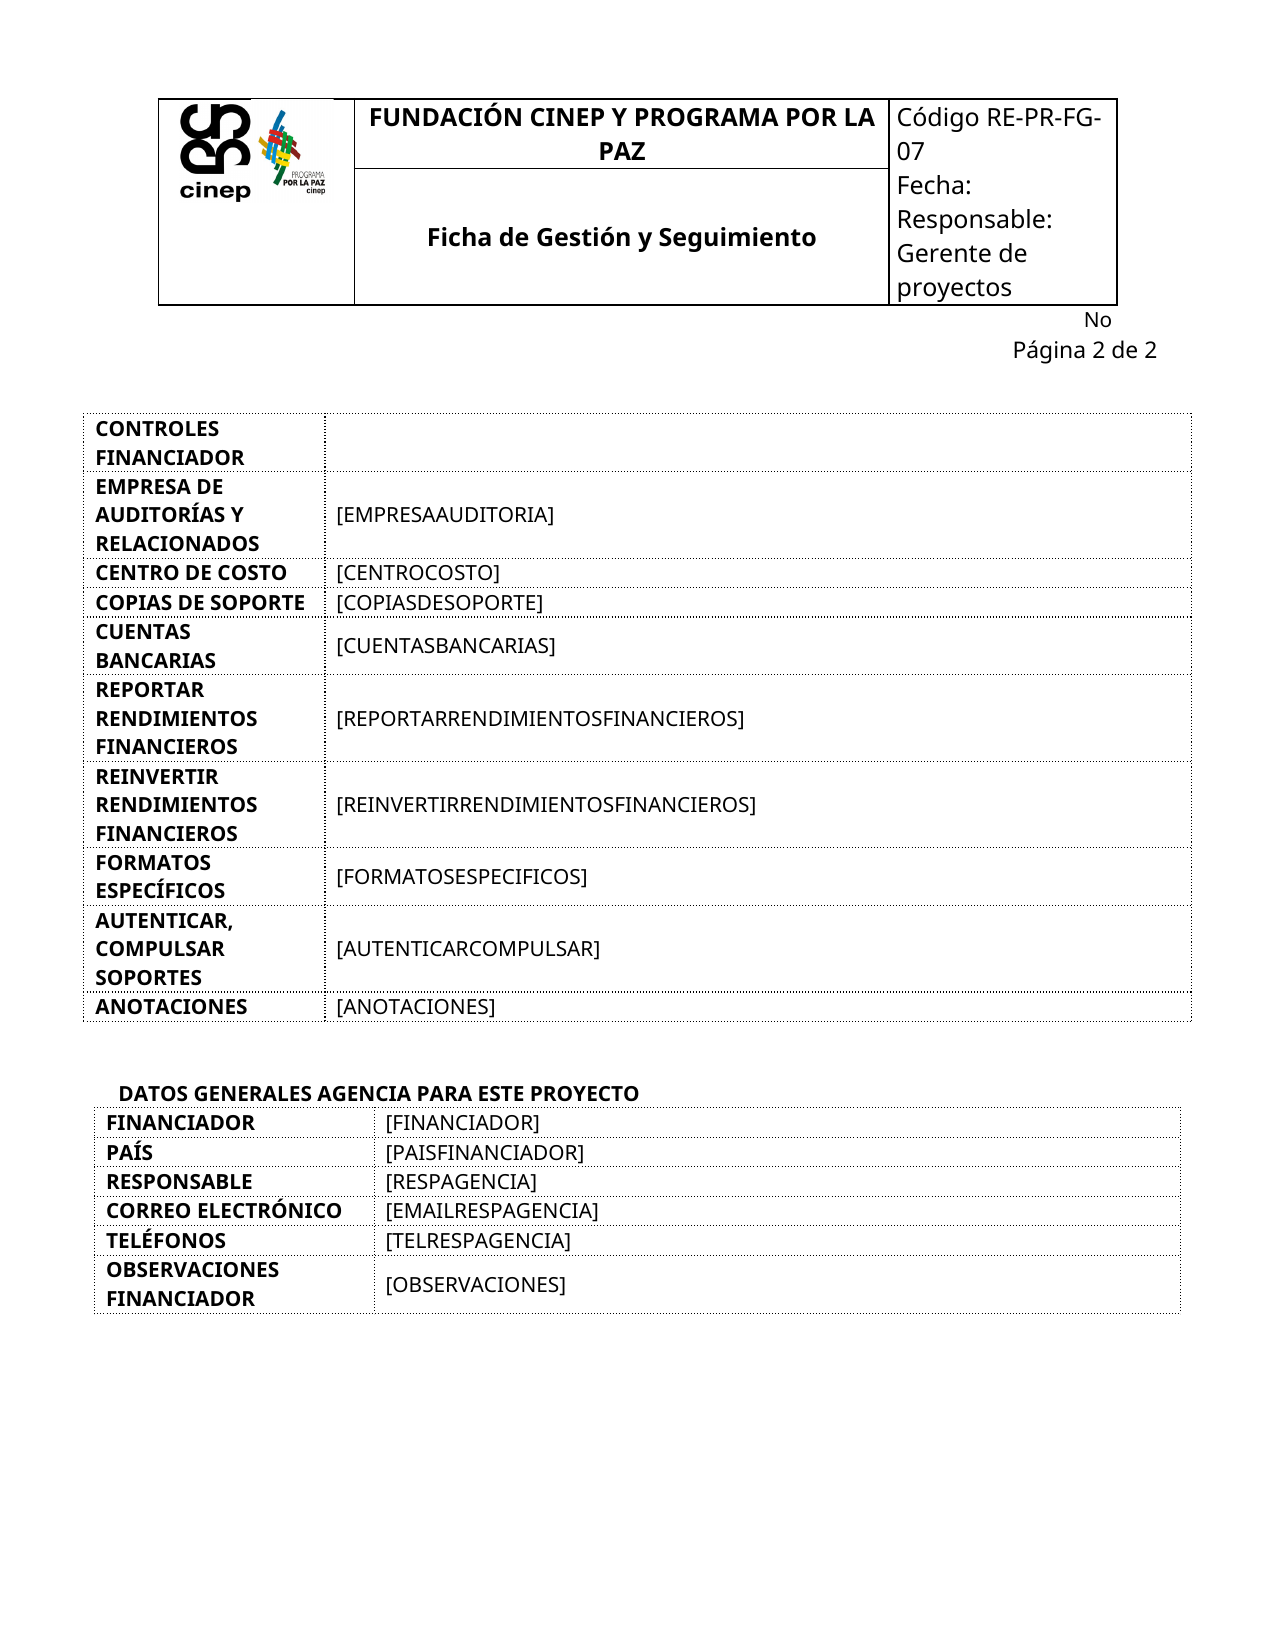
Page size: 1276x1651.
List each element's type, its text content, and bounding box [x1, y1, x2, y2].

table_cell RESPONSABLE [95, 1166, 374, 1196]
table_cell [FORMATOSESPECIFICOS] [325, 847, 1191, 905]
table_cell CUENTAS BANCARIAS [84, 616, 325, 674]
table_cell OBSERVACIONES FINANCIADOR [95, 1255, 374, 1312]
table_cell COPIAS DE SOPORTE [84, 587, 325, 616]
table_cell [TELRESPAGENCIA] [374, 1225, 1181, 1254]
table_cell AUTENTICAR, COMPULSAR SOPORTES [84, 905, 325, 991]
table_cell [REINVERTIRRENDIMIENTOSFINANCIEROS] [325, 761, 1191, 847]
table_cell EMPRESA DE AUDITORÍAS Y RELACIONADOS [84, 471, 325, 557]
table_cell TELÉFONOS [95, 1225, 374, 1254]
table_cell [CUENTASBANCARIAS] [325, 616, 1191, 674]
table_cell REPORTAR RENDIMIENTOS FINANCIEROS [84, 674, 325, 761]
table_cell [325, 413, 1191, 471]
table_cell [EMPRESAAUDITORIA] [325, 471, 1191, 557]
table_header [FINANCIADOR] [374, 1107, 1181, 1137]
table_cell REINVERTIR RENDIMIENTOS FINANCIEROS [84, 761, 325, 847]
table_cell [OBSERVACIONES] [374, 1255, 1181, 1312]
table_header FINANCIADOR [95, 1107, 374, 1137]
table_cell CONTROLES FINANCIADOR [84, 413, 325, 471]
table_cell [COPIASDESOPORTE] [325, 587, 1191, 616]
table_cell ANOTACIONES [84, 991, 325, 1021]
table_cell [CENTROCOSTO] [325, 558, 1191, 587]
table_cell [RESPAGENCIA] [374, 1166, 1181, 1196]
picture [251, 99, 334, 203]
table_cell [AUTENTICARCOMPULSAR] [325, 905, 1191, 991]
table_cell [EMAILRESPAGENCIA] [374, 1196, 1181, 1225]
table_cell FORMATOS ESPECÍFICOS [84, 847, 325, 905]
table_cell CENTRO DE COSTO [84, 558, 325, 587]
text DATOS GENERALES AGENCIA PARA ESTE PROYECTO [118, 1079, 1157, 1107]
table_cell CORREO ELECTRÓNICO [95, 1196, 374, 1225]
table_cell [REPORTARRENDIMIENTOSFINANCIEROS] [325, 674, 1191, 761]
table_cell PAÍS [95, 1137, 374, 1166]
table_cell [PAISFINANCIADOR] [374, 1137, 1181, 1166]
table_cell [ANOTACIONES] [325, 991, 1191, 1021]
